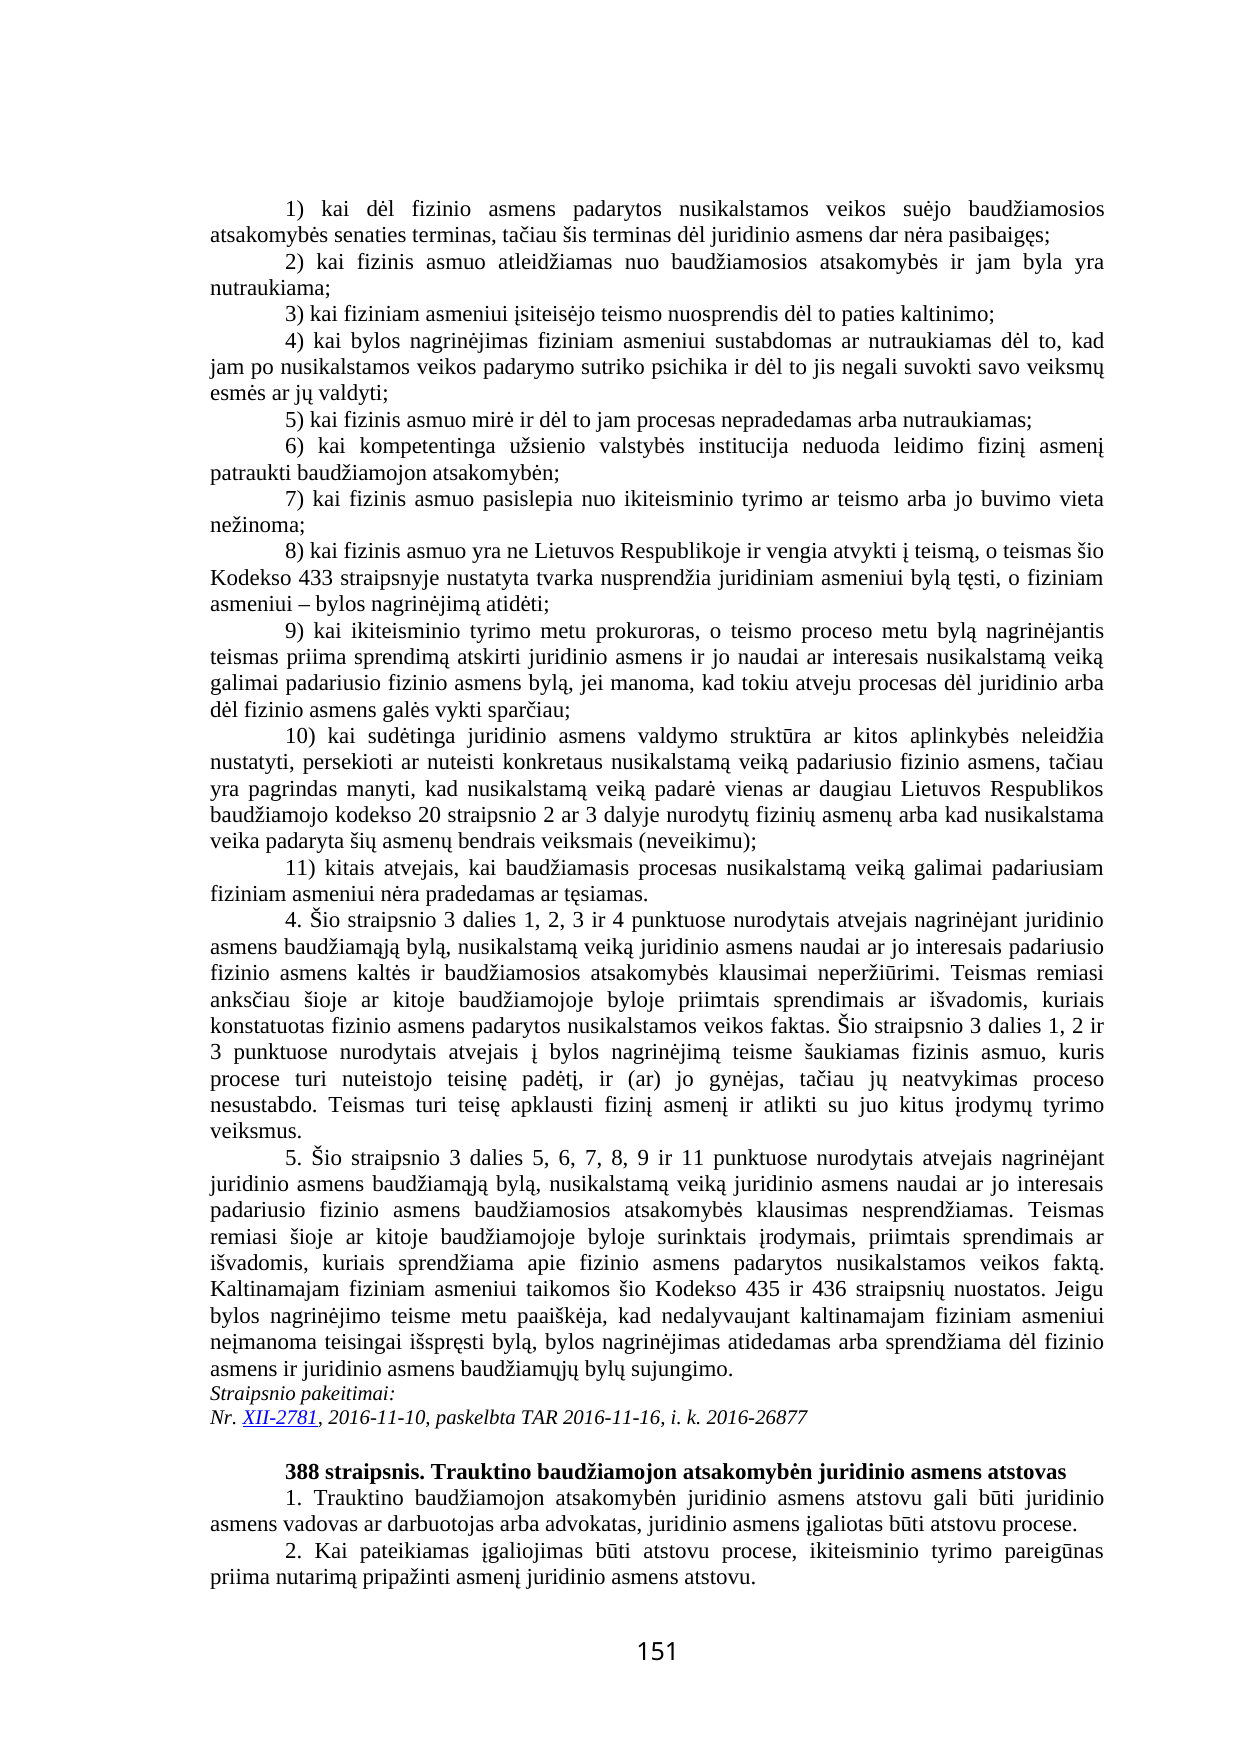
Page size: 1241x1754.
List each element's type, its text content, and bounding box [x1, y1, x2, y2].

text Straipsnio pakeitimai: [210, 1381, 1106, 1405]
text 8) kai fizinis asmuo yra ne Lietuvos Respublikoje ir vengia atvykti į teismą, o teismas šio Kodekso 433 straipsnyje nustatyta tvarka nusprendžia juridiniam asmeniui bylą tęsti, o fiziniam asmeniui – bylos nagrinėjimą atidėti; [210, 538, 1106, 617]
text 4) kai bylos nagrinėjimas fiziniam asmeniui sustabdomas ar nutraukiamas dėl to, kad jam po nusikalstamos veikos padarymo sutriko psichika ir dėl to jis negali suvokti savo veiksmų esmės ar jų valdyti; [210, 327, 1106, 406]
text 9) kai ikiteisminio tyrimo metu prokuroras, o teismo proceso metu bylą nagrinėjantis teismas priima sprendimą atskirti juridinio asmens ir jo naudai ar interesais nusikalstamą veiką galimai padariusio fizinio asmens bylą, jei manoma, kad tokiu atveju procesas dėl juridinio arba dėl fizinio asmens galės vykti sparčiau; [210, 617, 1106, 722]
text 2) kai fizinis asmuo atleidžiamas nuo baudžiamosios atsakomybės ir jam byla yra nutraukiama; [210, 248, 1106, 300]
text 388 straipsnis. Trauktino baudžiamojon atsakomybėn juridinio asmens atstovas [285, 1458, 1106, 1484]
text 10) kai sudėtinga juridinio asmens valdymo struktūra ar kitos aplinkybės neleidžia nustatyti, persekioti ar nuteisti konkretaus nusikalstamą veiką padariusio fizinio asmens, tačiau yra pagrindas manyti, kad nusikalstamą veiką padarė vienas ar daugiau Lietuvos Respublikos baudžiamojo kodekso 20 straipsnio 2 ar 3 dalyje nurodytų fizinių asmenų arba kad nusikalstama veika padaryta šių asmenų bendrais veiksmais (neveikimu); [210, 722, 1106, 854]
text Nr. XII-2781, 2016-11-10, paskelbta TAR 2016-11-16, i. k. 2016-26877 [210, 1405, 1106, 1429]
text 5) kai fizinis asmuo mirė ir dėl to jam procesas nepradedamas arba nutraukiamas; [210, 406, 1106, 432]
text 3) kai fiziniam asmeniui įsiteisėjo teismo nuosprendis dėl to paties kaltinimo; [210, 300, 1106, 327]
text 4. Šio straipsnio 3 dalies 1, 2, 3 ir 4 punktuose nurodytais atvejais nagrinėjant juridinio asmens baudžiamąją bylą, nusikalstamą veiką juridinio asmens naudai ar jo interesais padariusio fizinio asmens kaltės ir baudžiamosios atsakomybės klausimai neperžiūrimi. Teismas remiasi anksčiau šioje ar kitoje baudžiamojoje byloje priimtais sprendimais ar išvadomis, kuriais konstatuotas fizinio asmens padarytos nusikalstamos veikos faktas. Šio straipsnio 3 dalies 1, 2 ir 3 punktuose nurodytais atvejais į bylos nagrinėjimą teisme šaukiamas fizinis asmuo, kuris procese turi nuteistojo teisinę padėtį, ir (ar) jo gynėjas, tačiau jų neatvykimas proceso nesustabdo. Teismas turi teisę apklausti fizinį asmenį ir atlikti su juo kitus įrodymų tyrimo veiksmus. [210, 907, 1106, 1144]
text 7) kai fizinis asmuo pasislepia nuo ikiteisminio tyrimo ar teismo arba jo buvimo vieta nežinoma; [210, 485, 1106, 538]
text 6) kai kompetentinga užsienio valstybės institucija neduoda leidimo fizinį asmenį patraukti baudžiamojon atsakomybėn; [210, 432, 1106, 485]
text 1) kai dėl fizinio asmens padarytos nusikalstamos veikos suėjo baudžiamosios atsakomybės senaties terminas, tačiau šis terminas dėl juridinio asmens dar nėra pasibaigęs; [210, 195, 1106, 248]
text 11) kitais atvejais, kai baudžiamasis procesas nusikalstamą veiką galimai padariusiam fiziniam asmeniui nėra pradedamas ar tęsiamas. [210, 854, 1106, 907]
text 2. Kai pateikiamas įgaliojimas būti atstovu procese, ikiteisminio tyrimo pareigūnas priima nutarimą pripažinti asmenį juridinio asmens atstovu. [210, 1537, 1106, 1589]
text 5. Šio straipsnio 3 dalies 5, 6, 7, 8, 9 ir 11 punktuose nurodytais atvejais nagrinėjant juridinio asmens baudžiamąją bylą, nusikalstamą veiką juridinio asmens naudai ar jo interesais padariusio fizinio asmens baudžiamosios atsakomybės klausimas nesprendžiamas. Teismas remiasi šioje ar kitoje baudžiamojoje byloje surinktais įrodymais, priimtais sprendimais ar išvadomis, kuriais sprendžiama apie fizinio asmens padarytos nusikalstamos veikos faktą. Kaltinamajam fiziniam asmeniui taikomos šio Kodekso 435 ir 436 straipsnių nuostatos. Jeigu bylos nagrinėjimo teisme metu paaiškėja, kad nedalyvaujant kaltinamajam fiziniam asmeniui neįmanoma teisingai išspręsti bylą, bylos nagrinėjimas atidedamas arba sprendžiama dėl fizinio asmens ir juridinio asmens baudžiamųjų bylų sujungimo. [210, 1144, 1106, 1381]
text 1. Trauktino baudžiamojon atsakomybėn juridinio asmens atstovu gali būti juridinio asmens vadovas ar darbuotojas arba advokatas, juridinio asmens įgaliotas būti atstovu procese. [210, 1484, 1106, 1537]
